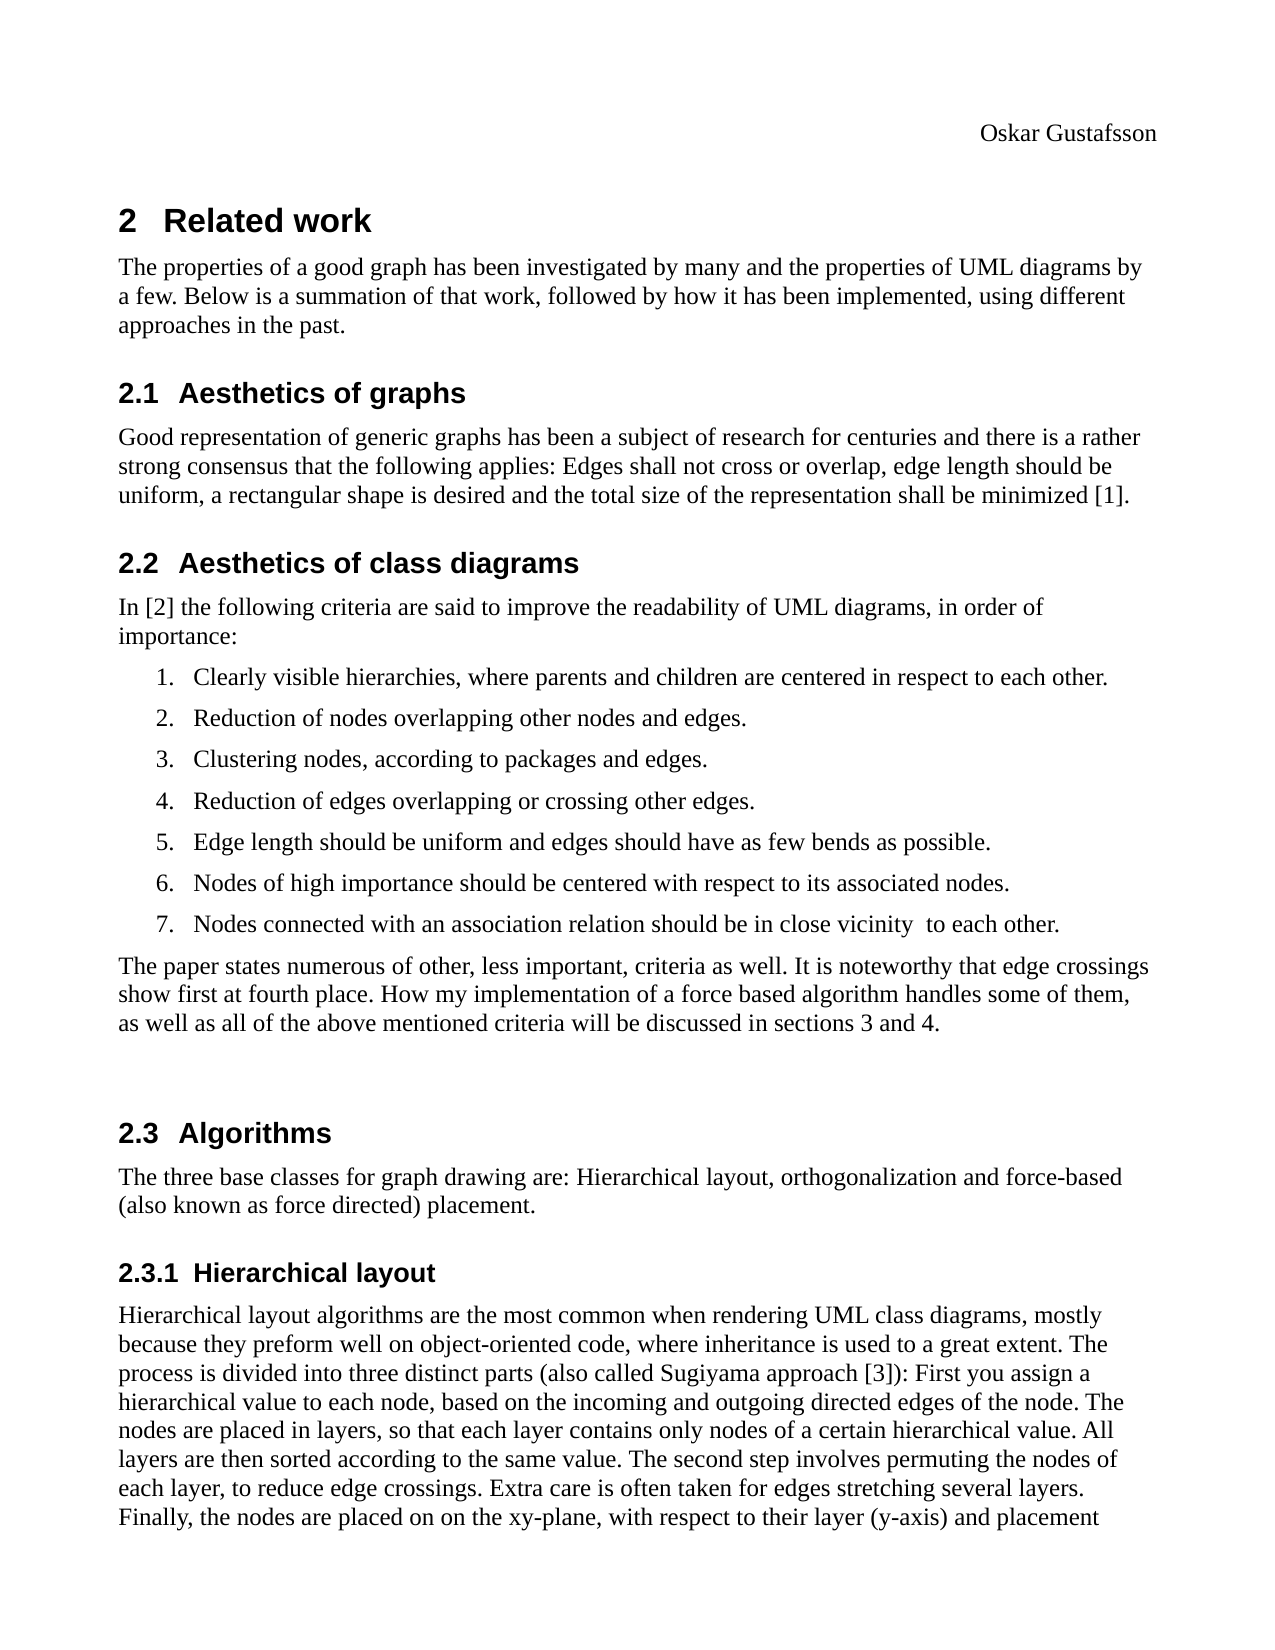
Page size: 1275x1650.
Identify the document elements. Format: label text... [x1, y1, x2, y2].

text The three base classes for graph drawing are: Hierarchical layout, orthogonalization and force-based (also known as force directed) placement. [118, 1162, 1157, 1219]
list Edge length should be uniform and edges should have as few bends as possible. [156, 827, 1157, 856]
subtitle Related work [118, 201, 1157, 240]
subtitle Aesthetics of class diagrams [118, 546, 1157, 579]
list Nodes connected with an association relation should be in close vicinity to each other. [156, 909, 1157, 938]
list Clearly visible hierarchies, where parents and children are centered in respect to each other. [156, 662, 1157, 691]
subtitle Aesthetics of graphs [118, 376, 1157, 410]
subtitle Hierarchical layout [118, 1257, 1157, 1288]
text Good representation of generic graphs has been a subject of research for centuries and there is a rather strong consensus that the following applies: Edges shall not cross or overlap, edge length should be uniform, a rectangular shape is desired and the total size of the representation shall be minimized [1]. [118, 422, 1157, 508]
list Nodes of high importance should be centered with respect to its associated nodes. [156, 868, 1157, 897]
subtitle Algorithms [118, 1116, 1157, 1149]
text The paper states numerous of other, less important, criteria as well. It is noteworthy that edge crossings show first at fourth place. How my implementation of a force based algorithm handles some of them, as well as all of the above mentioned criteria will be discussed in sections 3 and 4. [118, 951, 1157, 1037]
text Hierarchical layout algorithms are the most common when rendering UML class diagrams, mostly because they preform well on object-oriented code, where inheritance is used to a great extent. The process is divided into three distinct parts (also called Sugiyama approach [3]): First you assign a hierarchical value to each node, based on the incoming and outgoing directed edges of the node. The nodes are placed in layers, so that each layer contains only nodes of a certain hierarchical value. All layers are then sorted according to the same value. The second step involves permuting the nodes of each layer, to reduce edge crossings. Extra care is often taken for edges stretching several layers. Finally, the nodes are placed on on the xy-plane, with respect to their layer (y-axis) and placement [118, 1301, 1157, 1531]
text The properties of a good graph has been investigated by many and the properties of UML diagrams by a few. Below is a summation of that work, followed by how it has been implemented, using different approaches in the past. [118, 252, 1157, 339]
text In [2] the following criteria are said to improve the readability of UML diagrams, in order of importance: [118, 592, 1157, 649]
list Reduction of nodes overlapping other nodes and edges. [156, 703, 1157, 732]
list Clustering nodes, according to packages and edges. [156, 744, 1157, 773]
list Reduction of edges overlapping or crossing other edges. [156, 786, 1157, 814]
